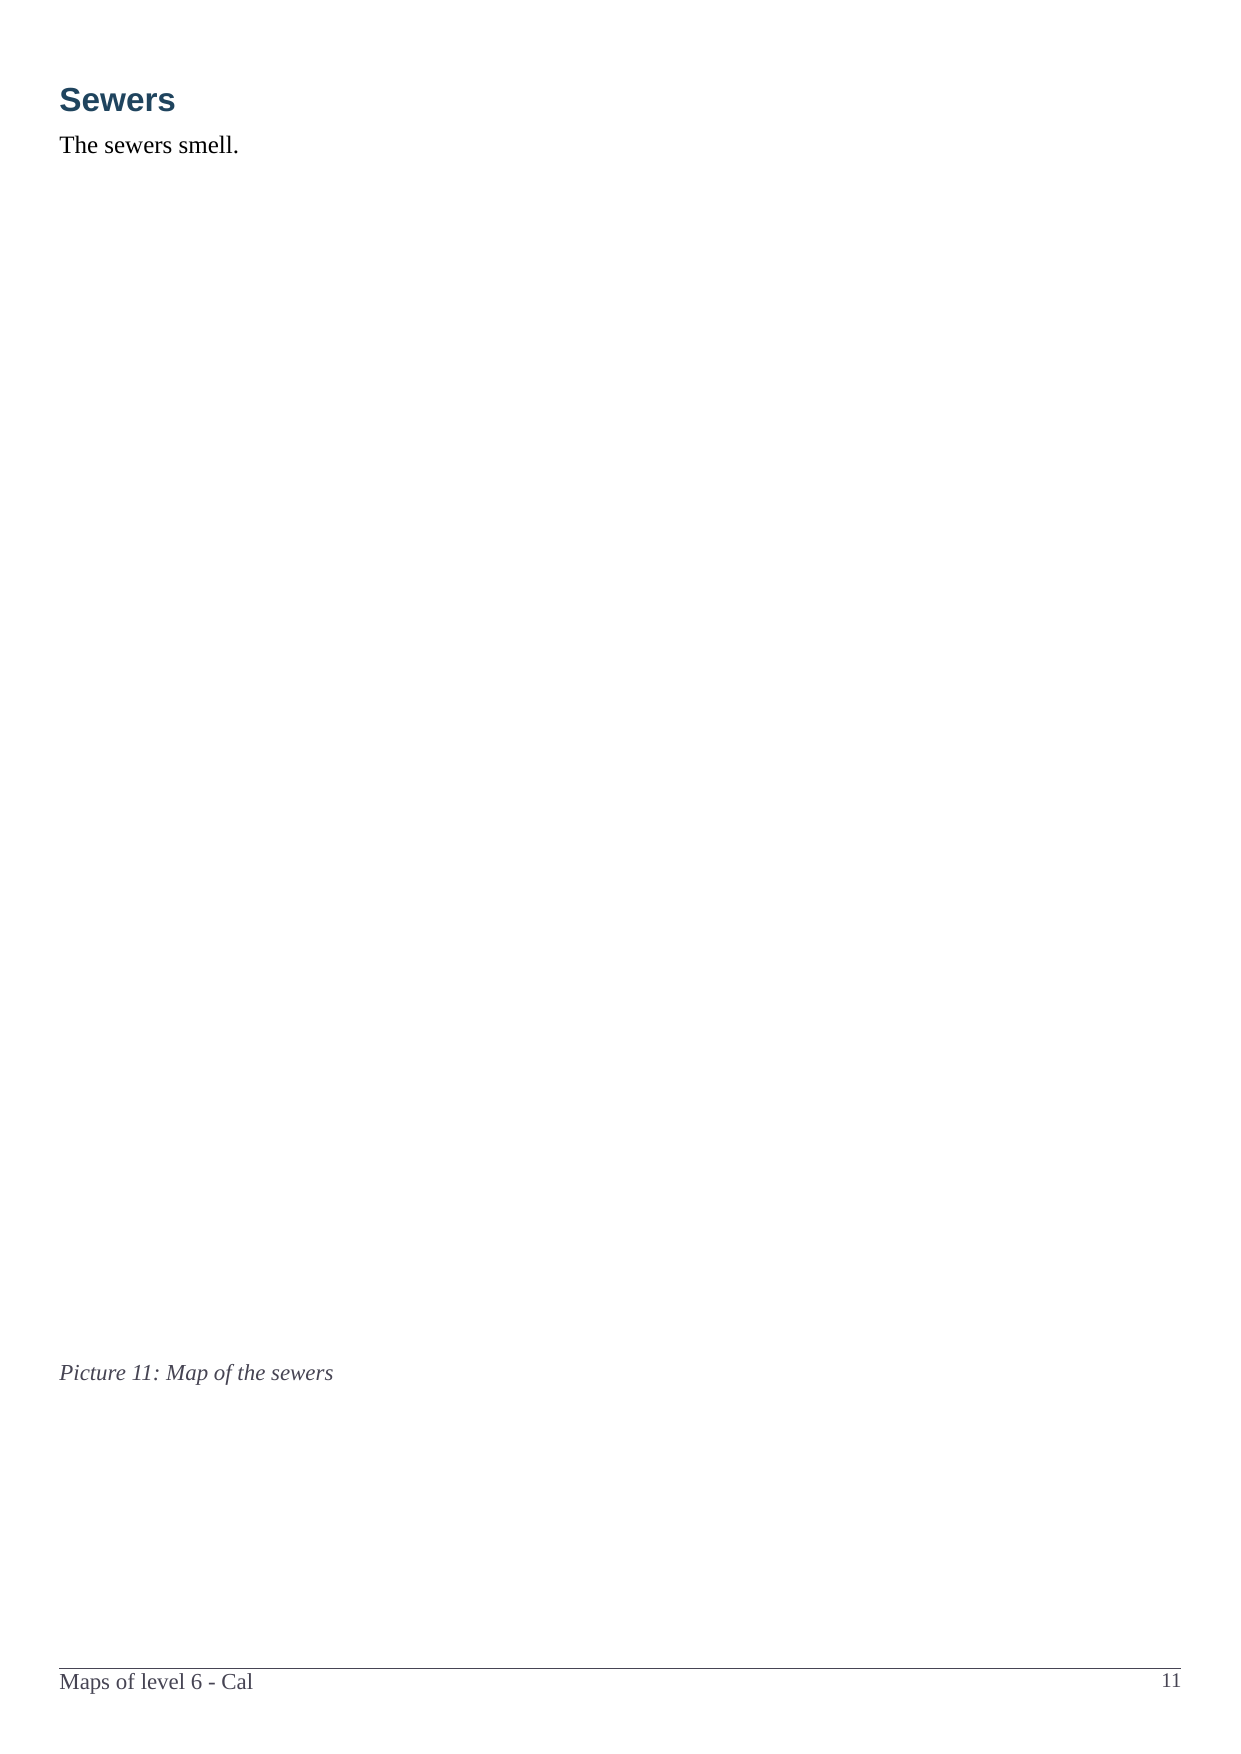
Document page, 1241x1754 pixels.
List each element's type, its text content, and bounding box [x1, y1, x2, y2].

subtitle Sewers [59, 80, 1181, 118]
text The sewers smell. [59, 131, 1181, 159]
text Picture 11: Map of the sewers [59, 178, 1181, 1386]
